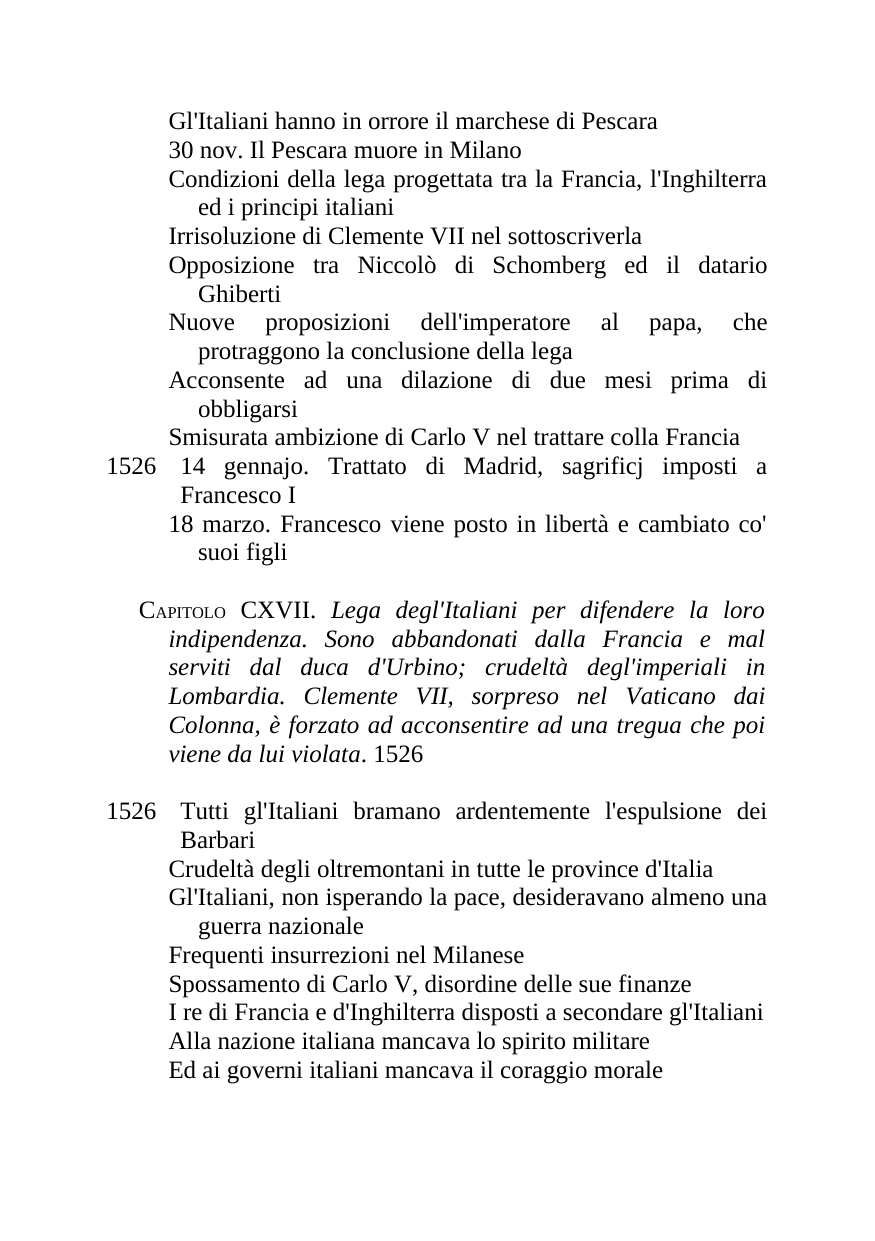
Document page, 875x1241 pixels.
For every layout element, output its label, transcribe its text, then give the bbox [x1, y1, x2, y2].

text Crudeltà degli oltremontani in tutte le province d'Italia [168, 854, 768, 882]
text Ed ai governi italiani mancava il coraggio morale [168, 1055, 768, 1084]
text Capitolo CXVII. Lega degl'Italiani per difendere la loro indipendenza. Sono abbandonati dalla Francia e mal serviti dal duca d'Urbino; crudeltà degl'imperiali in Lombardia. Clemente VII, sorpreso nel Vaticano dai Colonna, è forzato ad acconsentire ad una tregua che poi viene da lui violata. 1526 [139, 595, 768, 767]
text Nuove proposizioni dell'imperatore al papa, che protraggono la conclusione della lega [168, 307, 768, 365]
text Condizioni della lega progettata tra la Francia, l'Inghilterra ed i principi italiani [168, 164, 768, 221]
text 1526 14 gennajo. Trattato di Madrid, sagrificj imposti a Francesco I [106, 451, 768, 509]
text 30 nov. Il Pescara muore in Milano [168, 135, 768, 164]
text Gl'Italiani, non isperando la pace, desideravano almeno una guerra nazionale [168, 882, 768, 940]
text Irrisoluzione di Clemente VII nel sottoscriverla [168, 221, 768, 250]
text Alla nazione italiana mancava lo spirito militare [168, 1026, 768, 1055]
text Gl'Italiani hanno in orrore il marchese di Pescara [168, 106, 768, 135]
text Spossamento di Carlo V, disordine delle sue finanze [168, 969, 768, 997]
text Acconsente ad una dilazione di due mesi prima di obbligarsi [168, 365, 768, 422]
text Opposizione tra Niccolò di Schomberg ed il datario Ghiberti [168, 250, 768, 307]
text Frequenti insurrezioni nel Milanese [168, 940, 768, 969]
text 1526 Tutti gl'Italiani bramano ardentemente l'espulsione dei Barbari [106, 796, 768, 854]
text 18 marzo. Francesco viene posto in libertà e cambiato co' suoi figli [168, 509, 768, 566]
text I re di Francia e d'Inghilterra disposti a secondare gl'Italiani [168, 997, 768, 1026]
text Smisurata ambizione di Carlo V nel trattare colla Francia [168, 422, 768, 451]
